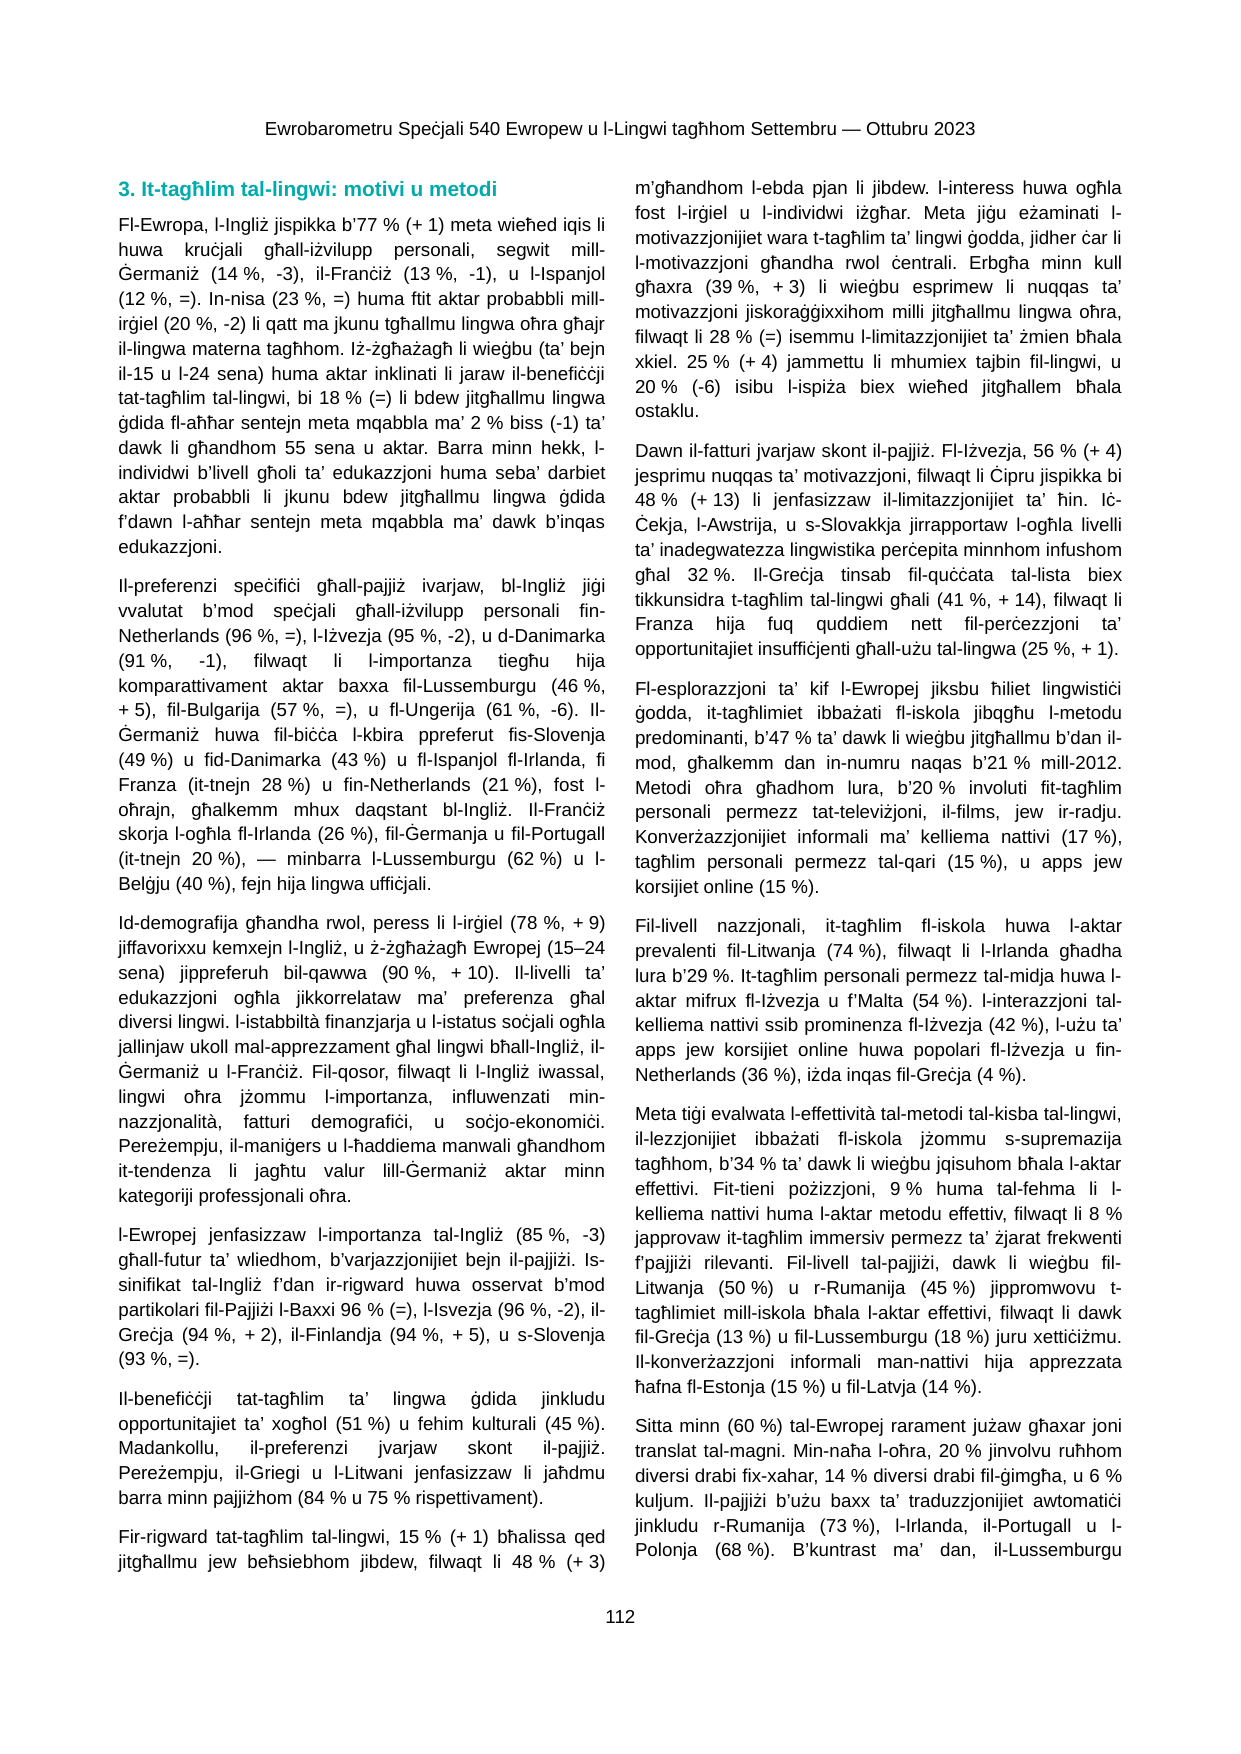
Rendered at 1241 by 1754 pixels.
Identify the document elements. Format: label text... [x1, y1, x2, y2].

text Il-preferenzi speċifiċi għall-pajjiż ivarjaw, bl-Ingliż jiġi vvalutat b’mod speċjali għall-iżvilupp personali fin-Netherlands (96 %, =), l-Iżvezja (95 %, -2), u d-Danimarka (91 %, -1), filwaqt li l-importanza tiegħu hija komparattivament aktar baxxa fil-Lussemburgu (46 %, + 5), fil-Bulgarija (57 %, =), u fl-Ungerija (61 %, -6). Il-Ġermaniż huwa fil-biċċa l-kbira ppreferut fis-Slovenja (49 %) u fid-Danimarka (43 %) u fl-Ispanjol fl-Irlanda, fi Franza (it-tnejn 28 %) u fin-Netherlands (21 %), fost l-oħrajn, għalkemm mhux daqstant bl-Ingliż. Il-Franċiż skorja l-ogħla fl-Irlanda (26 %), fil-Ġermanja u fil-Portugall (it-tnejn 20 %), — minbarra l-Lussemburgu (62 %) u l-Belġju (40 %), fejn hija lingwa uffiċjali. [118, 575, 605, 894]
text l-Ewropej jenfasizzaw l-importanza tal-Ingliż (85 %, -3) għall-futur ta’ wliedhom, b’varjazzjonijiet bejn il-pajjiżi. Is-sinifikat tal-Ingliż f’dan ir-rigward huwa osservat b’mod partikolari fil-Pajjiżi l-Baxxi 96 % (=), l-Isvezja (96 %, -2), il-Greċja (94 %, + 2), il-Finlandja (94 %, + 5), u s-Slovenja (93 %, =). [118, 1224, 605, 1370]
text Id-demografija għandha rwol, peress li l-irġiel (78 %, + 9) jiffavorixxu kemxejn l-Ingliż, u ż-żgħażagħ Ewropej (15–24 sena) jippreferuh bil-qawwa (90 %, + 10). Il-livelli ta’ edukazzjoni ogħla jikkorrelataw ma’ preferenza għal diversi lingwi. l-istabbiltà finanzjarja u l-istatus soċjali ogħla jallinjaw ukoll mal-apprezzament għal lingwi bħall-Ingliż, il-Ġermaniż u l-Franċiż. Fil-qosor, filwaqt li l-Ingliż iwassal, lingwi oħra jżommu l-importanza, influwenzati min-nazzjonalità, fatturi demografiċi, u soċjo-ekonomiċi. Pereżempju, il-maniġers u l-ħaddiema manwali għandhom it-tendenza li jagħtu valur lill-Ġermaniż aktar minn kategoriji professjonali oħra. [118, 912, 605, 1206]
text Fl-Ewropa, l-Ingliż jispikka b’77 % (+ 1) meta wieħed iqis li huwa kruċjali għall-iżvilupp personali, segwit mill-Ġermaniż (14 %, -3), il-Franċiż (13 %, -1), u l-Ispanjol (12 %, =). In-nisa (23 %, =) huma ftit aktar probabbli mill-irġiel (20 %, -2) li qatt ma jkunu tgħallmu lingwa oħra għajr il-lingwa materna tagħhom. Iż-żgħażagħ li wieġbu (ta’ bejn il-15 u l-24 sena) huma aktar inklinati li jaraw il-benefiċċji tat-tagħlim tal-lingwi, bi 18 % (=) li bdew jitgħallmu lingwa ġdida fl-aħħar sentejn meta mqabbla ma’ 2 % biss (-1) ta’ dawk li għandhom 55 sena u aktar. Barra minn hekk, l-individwi b’livell għoli ta’ edukazzjoni huma seba’ darbiet aktar probabbli li jkunu bdew jitgħallmu lingwa ġdida f’dawn l-aħħar sentejn meta mqabbla ma’ dawk b’inqas edukazzjoni. [118, 213, 605, 557]
text Meta tiġi evalwata l-effettività tal-metodi tal-kisba tal-lingwi, il-lezzjonijiet ibbażati fl-iskola jżommu s-supremazija tagħhom, b’34 % ta’ dawk li wieġbu jqisuhom bħala l-aktar effettivi. Fit-tieni pożizzjoni, 9 % huma tal-fehma li l-kelliema nattivi huma l-aktar metodu effettiv, filwaqt li 8 % japprovaw it-tagħlim immersiv permezz ta’ żjarat frekwenti f’pajjiżi rilevanti. Fil-livell tal-pajjiżi, dawk li wieġbu fil-Litwanja (50 %) u r-Rumanija (45 %) jippromwovu t-tagħlimiet mill-iskola bħala l-aktar effettivi, filwaqt li dawk fil-Greċja (13 %) u fil-Lussemburgu (18 %) juru xettiċiżmu. Il-konverżazzjoni informali man-nattivi hija apprezzata ħafna fl-Estonja (15 %) u fil-Latvja (14 %). [635, 1103, 1122, 1397]
text Fil-livell nazzjonali, it-tagħlim fl-iskola huwa l-aktar prevalenti fil-Litwanja (74 %), filwaqt li l-Irlanda għadha lura b’29 %. It-tagħlim personali permezz tal-midja huwa l-aktar mifrux fl-Iżvezja u f’Malta (54 %). l-interazzjoni tal-kelliema nattivi ssib prominenza fl-Iżvezja (42 %), l-użu ta’ apps jew korsijiet online huwa popolari fl-Iżvezja u fin-Netherlands (36 %), iżda inqas fil-Greċja (4 %). [635, 915, 1122, 1085]
text Sitta minn (60 %) tal-Ewropej rarament jużaw għaxar joni translat tal-magni. Min-naħa l-oħra, 20 % jinvolvu ruħhom diversi drabi fix-xahar, 14 % diversi drabi fil-ġimgħa, u 6 % kuljum. Il-pajjiżi b’użu baxx ta’ traduzzjonijiet awtomatiċi jinkludu r-Rumanija (73 %), l-Irlanda, il-Portugall u l-Polonja (68 %). B’kuntrast ma’ dan, il-Lussemburgu [635, 1415, 1122, 1561]
subtitle 3. It-tagħlim tal-lingwi: motivi u metodi [118, 177, 605, 201]
text Il-benefiċċji tat-tagħlim ta’ lingwa ġdida jinkludu opportunitajiet ta’ xogħol (51 %) u fehim kulturali (45 %). Madankollu, il-preferenzi jvarjaw skont il-pajjiż. Pereżempju, il-Griegi u l-Litwani jenfasizzaw li jaħdmu barra minn pajjiżhom (84 % u 75 % rispettivament). [118, 1387, 605, 1508]
text Fir-rigward tat-tagħlim tal-lingwi, 15 % (+ 1) bħalissa qed jitgħallmu jew beħsiebhom jibdew, filwaqt li 48 % (+ 3) [118, 1526, 605, 1572]
text m’għandhom l-ebda pjan li jibdew. l-interess huwa ogħla fost l-irġiel u l-individwi iżgħar. Meta jiġu eżaminati l-motivazzjonijiet wara t-tagħlim ta’ lingwi ġodda, jidher ċar li l-motivazzjoni għandha rwol ċentrali. Erbgħa minn kull għaxra (39 %, + 3) li wieġbu esprimew li nuqqas ta’ motivazzjoni jiskoraġġixxihom milli jitgħallmu lingwa oħra, filwaqt li 28 % (=) isemmu l-limitazzjonijiet ta’ żmien bħala xkiel. 25 % (+ 4) jammettu li mhumiex tajbin fil-lingwi, u 20 % (-6) isibu l-ispiża biex wieħed jitgħallem bħala ostaklu. [635, 177, 1122, 422]
text Dawn il-fatturi jvarjaw skont il-pajjiż. Fl-Iżvezja, 56 % (+ 4) jesprimu nuqqas ta’ motivazzjoni, filwaqt li Ċipru jispikka bi 48 % (+ 13) li jenfasizzaw il-limitazzjonijiet ta’ ħin. Iċ-Ċekja, l-Awstrija, u s-Slovakkja jirrapportaw l-ogħla livelli ta’ inadegwatezza lingwistika perċepita minnhom infushom għal 32 %. Il-Greċja tinsab fil-quċċata tal-lista biex tikkunsidra t-tagħlim tal-lingwi għali (41 %, + 14), filwaqt li Franza hija fuq quddiem nett fil-perċezzjoni ta’ opportunitajiet insuffiċjenti għall-użu tal-lingwa (25 %, + 1). [635, 439, 1122, 659]
text Fl-esplorazzjoni ta’ kif l-Ewropej jiksbu ħiliet lingwistiċi ġodda, it-tagħlimiet ibbażati fl-iskola jibqgħu l-metodu predominanti, b’47 % ta’ dawk li wieġbu jitgħallmu b’dan il-mod, għalkemm dan in-numru naqas b’21 % mill-2012. Metodi oħra għadhom lura, b’20 % involuti fit-tagħlim personali permezz tat-televiżjoni, il-films, jew ir-radju. Konverżazzjonijiet informali ma’ kelliema nattivi (17 %), tagħlim personali permezz tal-qari (15 %), u apps jew korsijiet online (15 %). [635, 677, 1122, 897]
